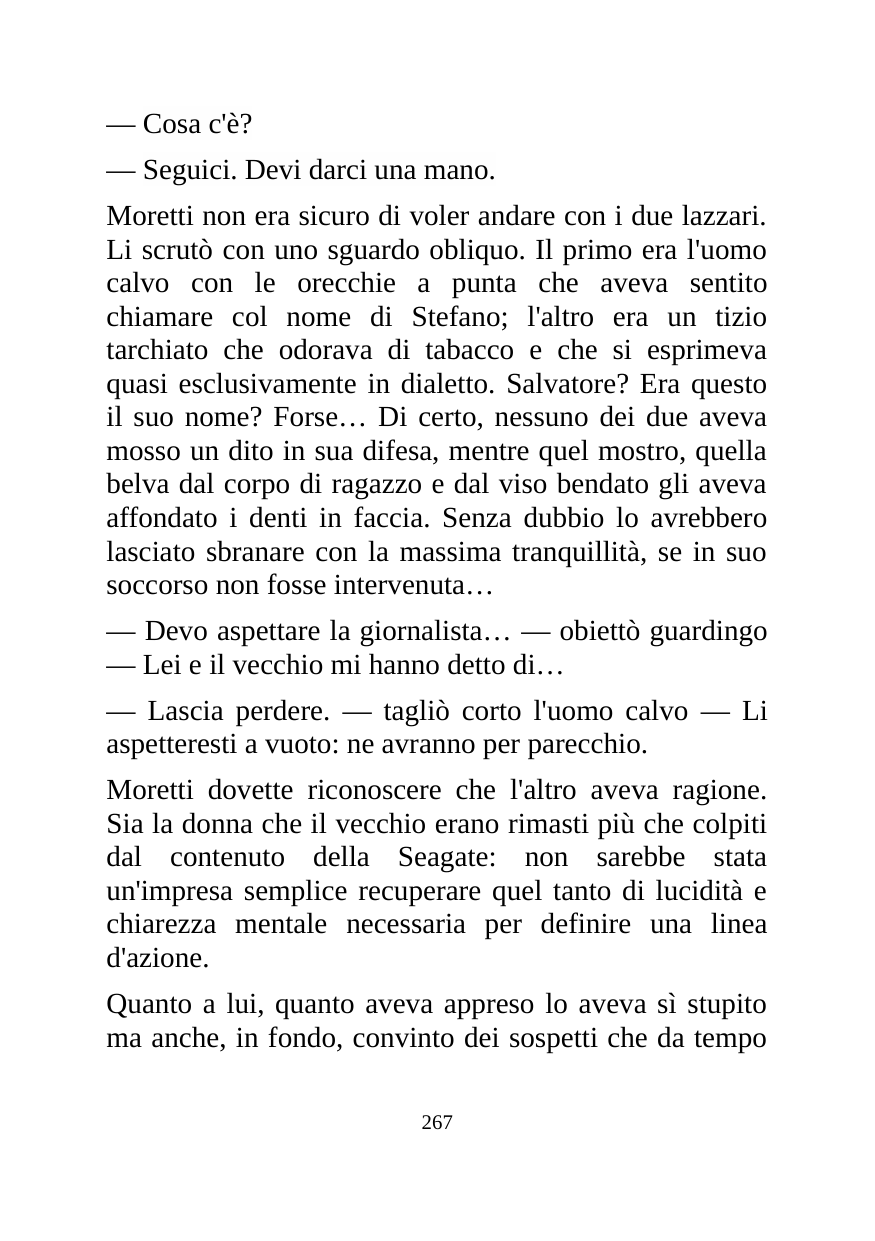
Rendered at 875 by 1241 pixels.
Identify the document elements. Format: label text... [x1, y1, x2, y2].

text — Cosa c'è? [106, 106, 768, 140]
text Moretti dovette riconoscere che l'altro aveva ragione. Sia la donna che il vecchio erano rimasti più che colpiti dal contenuto della Seagate: non sarebbe stata un'impresa semplice recuperare quel tanto di lucidità e chiarezza mentale necessaria per definire una linea d'azione. [106, 772, 768, 974]
text — Lascia perdere. — tagliò corto l'uomo calvo — Li aspetteresti a vuoto: ne avranno per parecchio. [106, 693, 768, 760]
text Moretti non era sicuro di voler andare con i due lazzari. Li scrutò con uno sguardo obliquo. Il primo era l'uomo calvo con le orecchie a punta che aveva sentito chiamare col nome di Stefano; l'altro era un tizio tarchiato che odorava di tabacco e che si esprimeva quasi esclusivamente in dialetto. Salvatore? Era questo il suo nome? Forse… Di certo, nessuno dei due aveva mosso un dito in sua difesa, mentre quel mostro, quella belva dal corpo di ragazzo e dal viso bendato gli aveva affondato i denti in faccia. Senza dubbio lo avrebbero lasciato sbranare con la massima tranquillità, se in suo soccorso non fosse intervenuta… [106, 198, 768, 601]
text Quanto a lui, quanto aveva appreso lo aveva sì stupito ma anche, in fondo, convinto dei sospetti che da tempo [106, 986, 768, 1053]
text — Seguici. Devi darci una mano. [106, 152, 768, 186]
text — Devo aspettare la giornalista… — obiettò guardingo — Lei e il vecchio mi hanno detto di… [106, 613, 768, 680]
